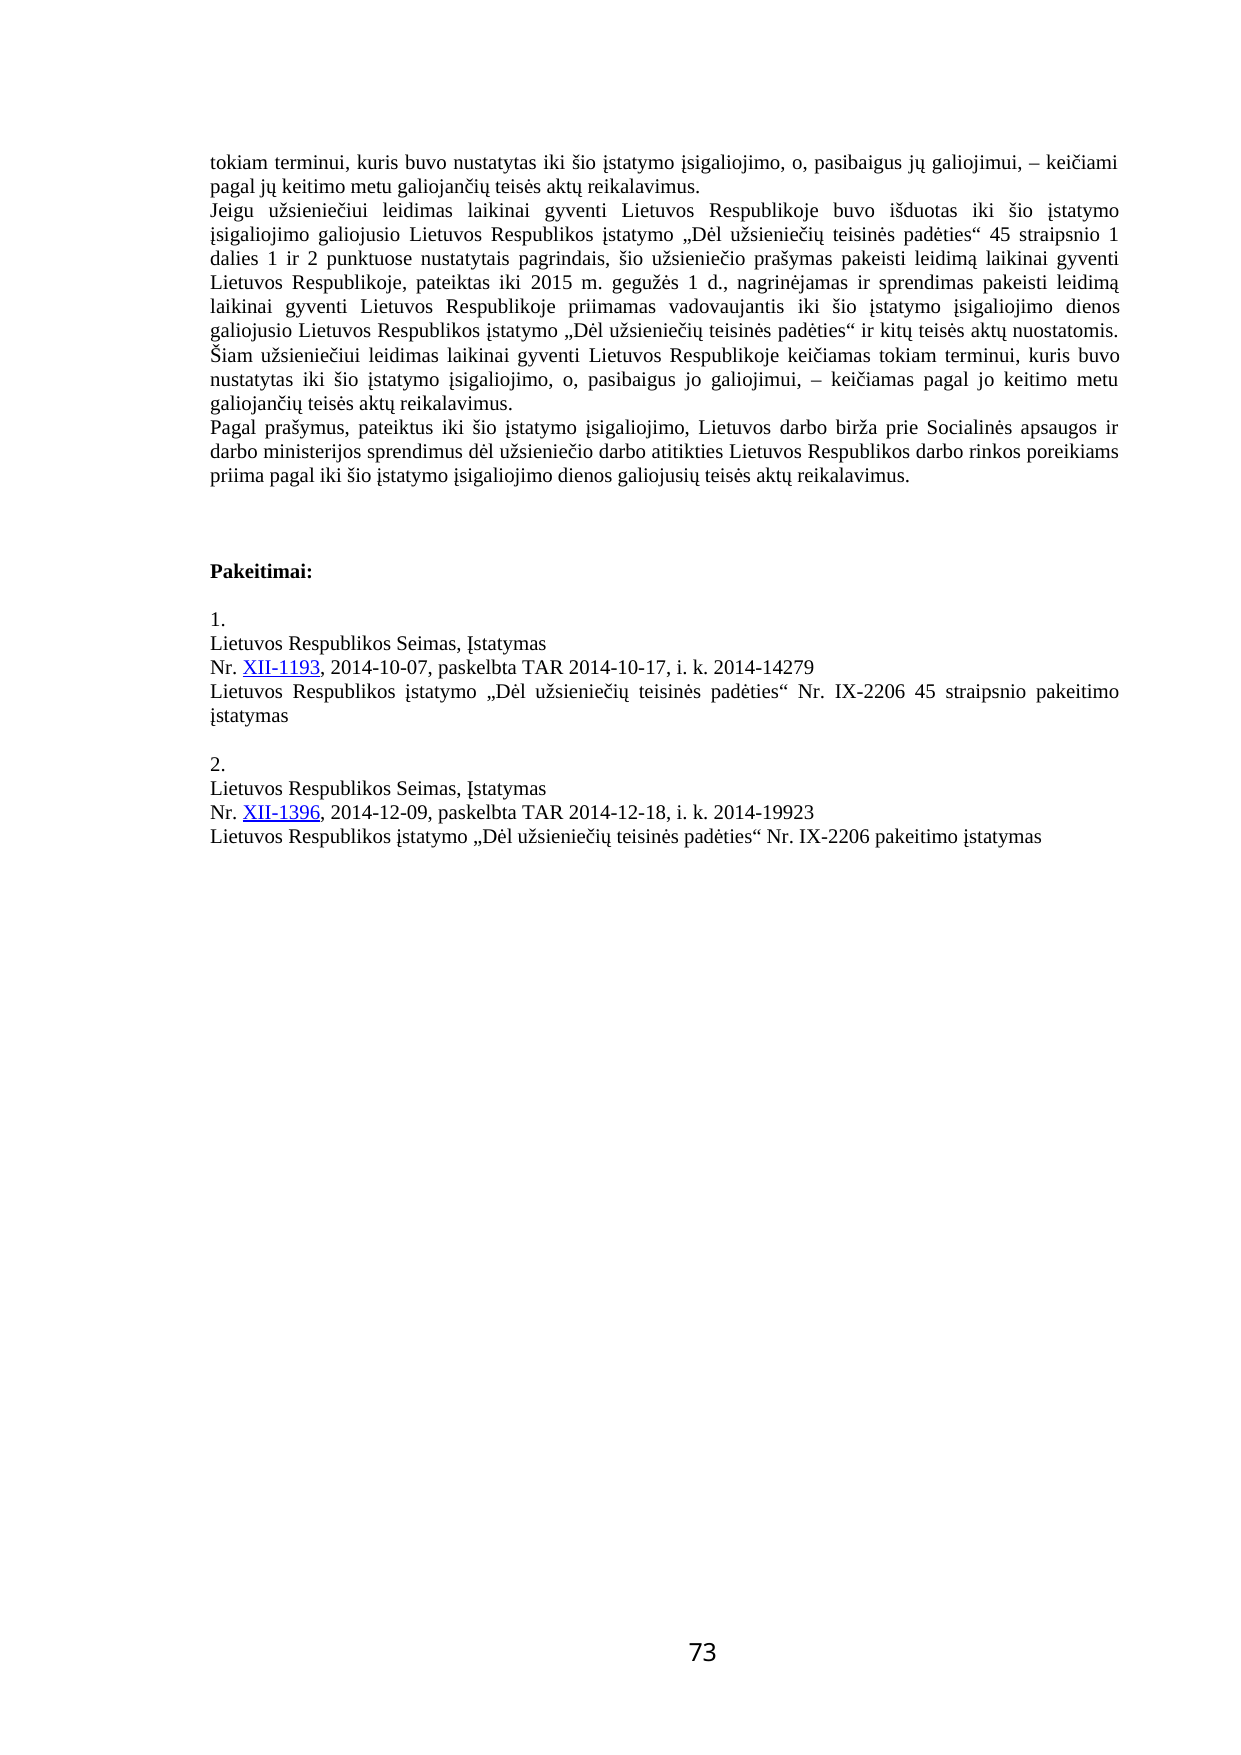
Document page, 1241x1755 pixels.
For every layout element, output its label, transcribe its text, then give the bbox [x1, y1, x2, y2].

text Pagal prašymus, pateiktus iki šio įstatymo įsigaliojimo, Lietuvos darbo birža prie Socialinės apsaugos ir darbo ministerijos sprendimus dėl užsieniečio darbo atitikties Lietuvos Respublikos darbo rinkos poreikiams priima pagal iki šio įstatymo įsigaliojimo dienos galiojusių teisės aktų reikalavimus. [210, 415, 1120, 487]
text Lietuvos Respublikos įstatymo „Dėl užsieniečių teisinės padėties“ Nr. IX-2206 45 straipsnio pakeitimo įstatymas [210, 679, 1120, 727]
text 1. [210, 607, 1120, 631]
text Lietuvos Respublikos Seimas, Įstatymas [210, 631, 1120, 655]
text Nr. XII-1396, 2014-12-09, paskelbta TAR 2014-12-18, i. k. 2014-19923 [210, 800, 1120, 824]
text Pakeitimai: [210, 559, 1120, 583]
text Jeigu užsieniečiui leidimas laikinai gyventi Lietuvos Respublikoje buvo išduotas iki šio įstatymo įsigaliojimo galiojusio Lietuvos Respublikos įstatymo „Dėl užsieniečių teisinės padėties“ 45 straipsnio 1 dalies 1 ir 2 punktuose nustatytais pagrindais, šio užsieniečio prašymas pakeisti leidimą laikinai gyventi Lietuvos Respublikoje, pateiktas iki 2015 m. gegužės 1 d., nagrinėjamas ir sprendimas pakeisti leidimą laikinai gyventi Lietuvos Respublikoje priimamas vadovaujantis iki šio įstatymo įsigaliojimo dienos galiojusio Lietuvos Respublikos įstatymo „Dėl užsieniečių teisinės padėties“ ir kitų teisės aktų nuostatomis. Šiam užsieniečiui leidimas laikinai gyventi Lietuvos Respublikoje keičiamas tokiam terminui, kuris buvo nustatytas iki šio įstatymo įsigaliojimo, o, pasibaigus jo galiojimui, – keičiamas pagal jo keitimo metu galiojančių teisės aktų reikalavimus. [210, 198, 1120, 415]
text Lietuvos Respublikos Seimas, Įstatymas [210, 776, 1120, 800]
text Nr. XII-1193, 2014-10-07, paskelbta TAR 2014-10-17, i. k. 2014-14279 [210, 655, 1120, 679]
text 2. [210, 752, 1120, 776]
text tokiam terminui, kuris buvo nustatytas iki šio įstatymo įsigaliojimo, o, pasibaigus jų galiojimui, – keičiami pagal jų keitimo metu galiojančių teisės aktų reikalavimus. [210, 150, 1120, 198]
text Lietuvos Respublikos įstatymo „Dėl užsieniečių teisinės padėties“ Nr. IX-2206 pakeitimo įstatymas [210, 824, 1120, 848]
